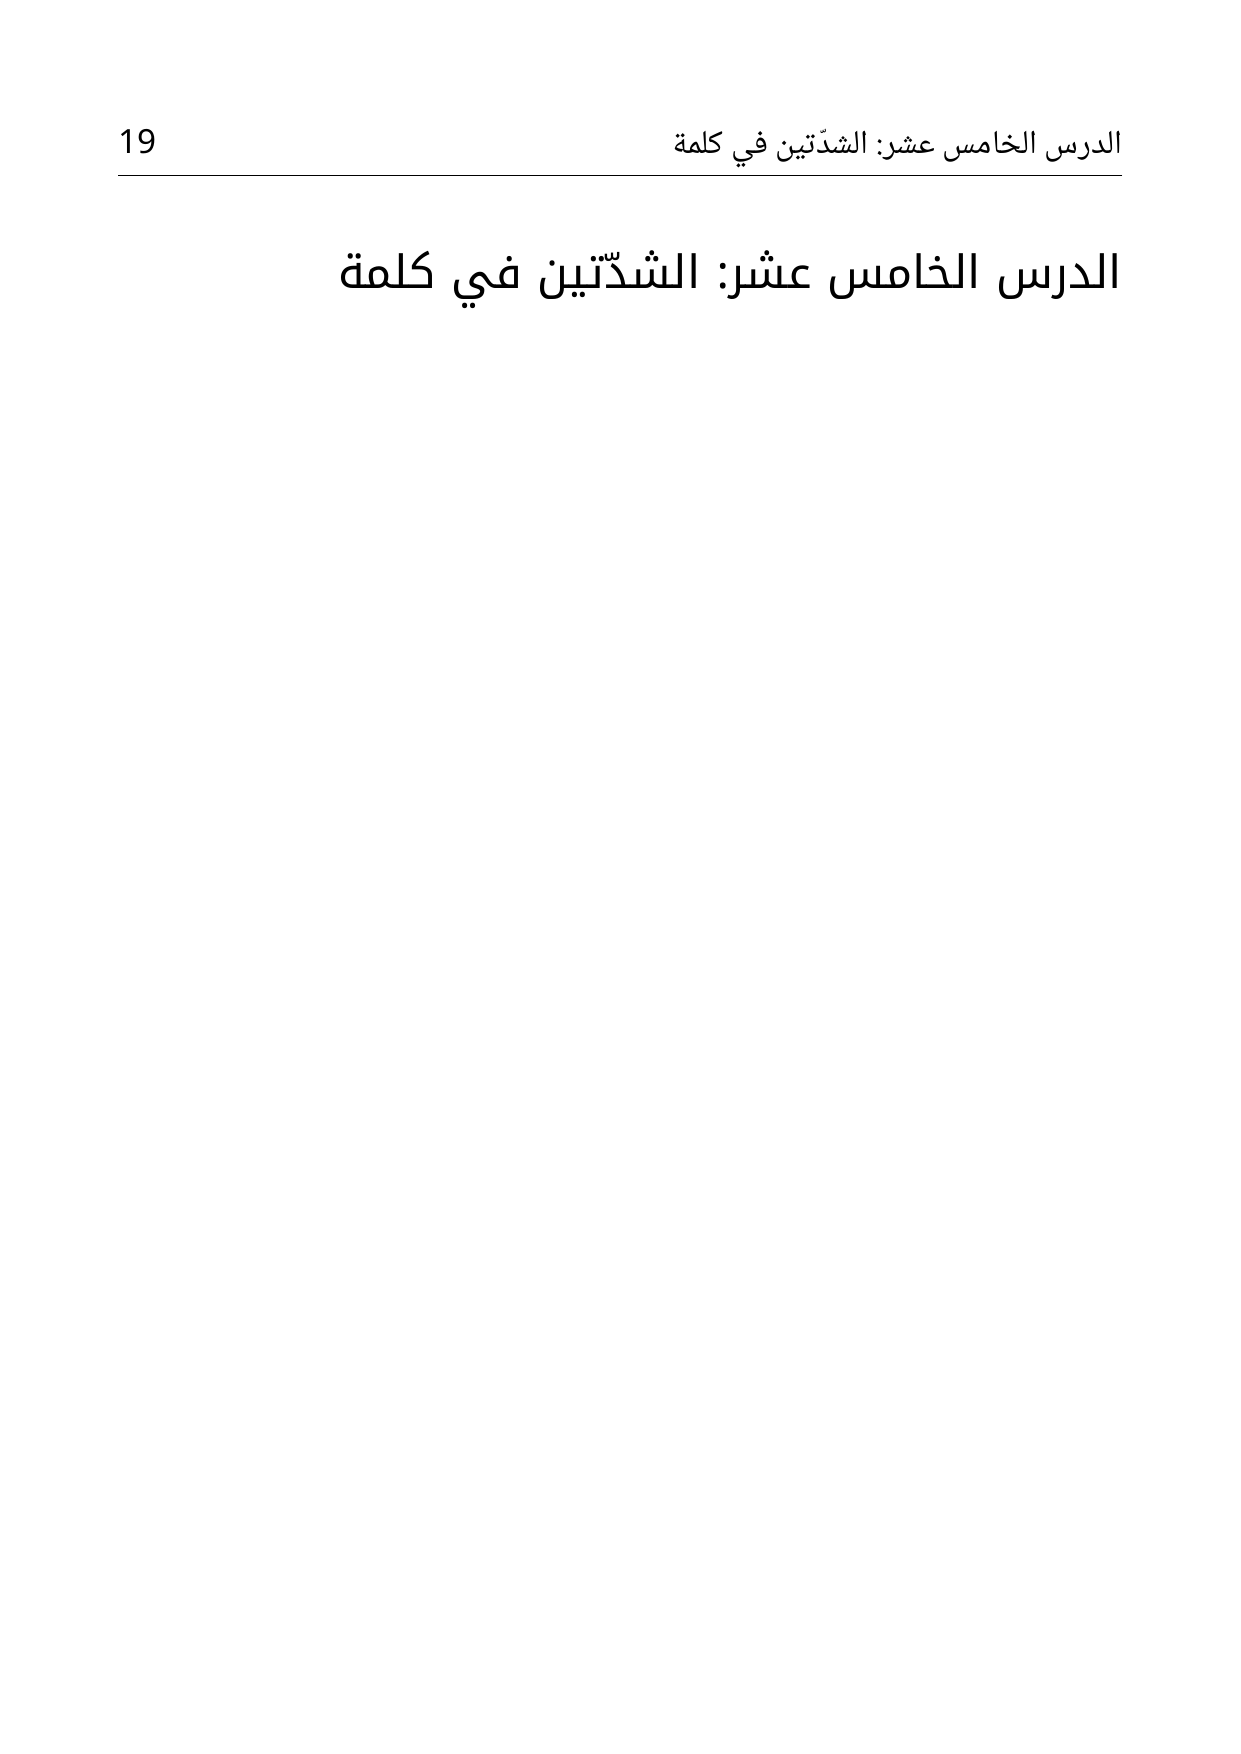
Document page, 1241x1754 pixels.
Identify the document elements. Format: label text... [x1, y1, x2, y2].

subtitle الدرس الخامس عشر: الشدّتين في كلمة [118, 230, 1122, 317]
